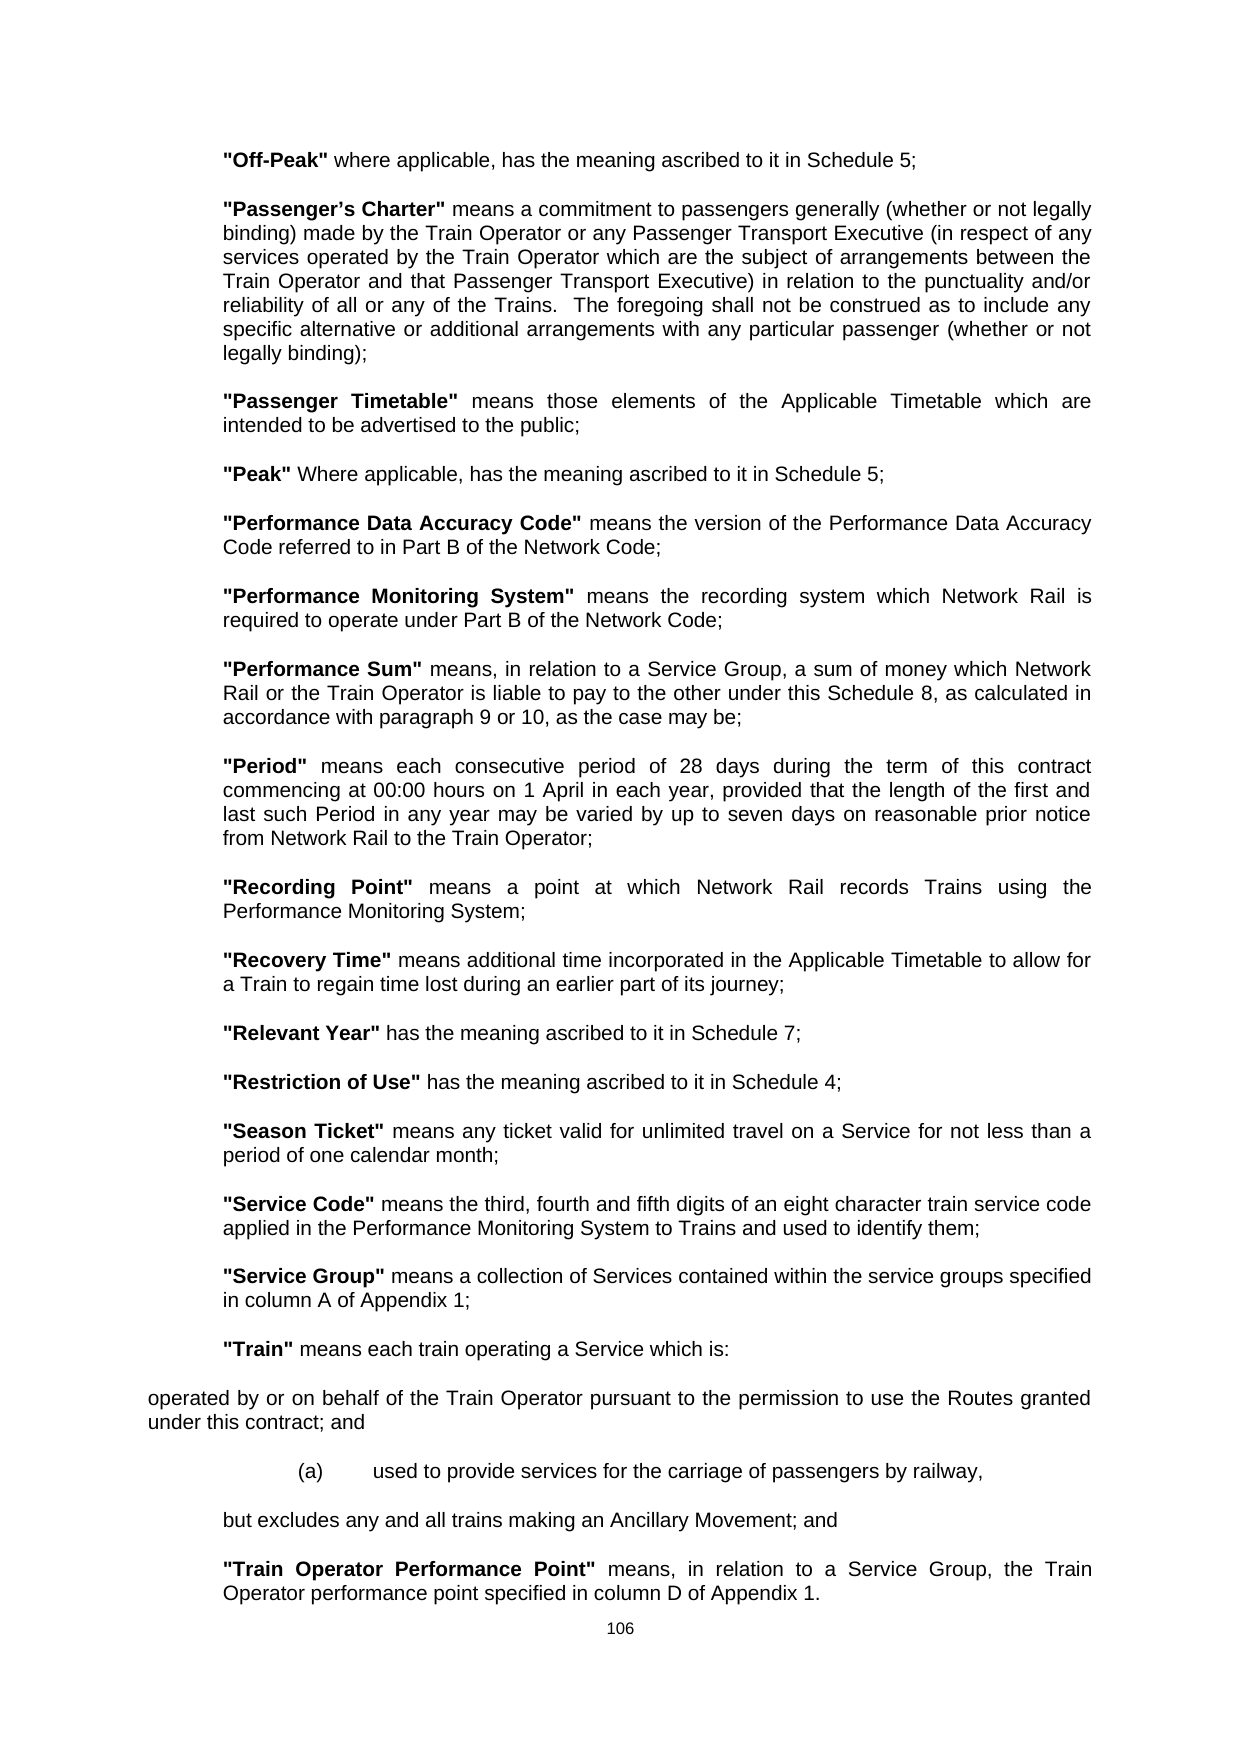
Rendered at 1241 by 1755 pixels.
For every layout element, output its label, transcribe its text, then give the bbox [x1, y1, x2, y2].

text "Performance Data Accuracy Code" means the version of the Performance Data Accuracy Code referred to in Part B of the Network Code; [223, 511, 1093, 559]
subtitle used to provide services for the carriage of passengers by railway, [298, 1459, 1093, 1483]
text "Recording Point" means a point at which Network Rail records Trains using the Performance Monitoring System; [223, 875, 1093, 923]
text but excludes any and all trains making an Ancillary Movement; and [223, 1508, 1093, 1532]
text "Relevant Year" has the meaning ascribed to it in Schedule 7; [223, 1021, 1093, 1044]
text "Peak" Where applicable, has the meaning ascribed to it in Schedule 5; [223, 462, 1093, 486]
text "Service Code" means the third, fourth and fifth digits of an eight character train service code applied in the Performance Monitoring System to Trains and used to identify them; [223, 1191, 1093, 1239]
text "Service Group" means a collection of Services contained within the service groups specified in column A of Appendix 1; [223, 1264, 1093, 1312]
text "Passenger’s Charter" means a commitment to passengers generally (whether or not legally binding) made by the Train Operator or any Passenger Transport Executive (in respect of any services operated by the Train Operator which are the subject of arrangements between the Train Operator and that Passenger Transport Executive) in relation to the punctuality and/or reliability of all or any of the Trains. The foregoing shall not be construed as to include any specific alternative or additional arrangements with any particular passenger (whether or not legally binding); [223, 197, 1093, 364]
text "Off-Peak" where applicable, has the meaning ascribed to it in Schedule 5; [223, 148, 1093, 172]
text "Recovery Time" means additional time incorporated in the Applicable Timetable to allow for a Train to regain time lost during an earlier part of its journey; [223, 948, 1093, 996]
subtitle operated by or on behalf of the Train Operator pursuant to the permission to use the Routes granted under this contract; and [148, 1386, 1093, 1434]
text "Train" means each train operating a Service which is: [223, 1337, 1093, 1361]
text "Season Ticket" means any ticket valid for unlimited travel on a Service for not less than a period of one calendar month; [223, 1118, 1093, 1166]
text "Performance Monitoring System" means the recording system which Network Rail is required to operate under Part B of the Network Code; [223, 584, 1093, 632]
text "Restriction of Use" has the meaning ascribed to it in Schedule 4; [223, 1069, 1093, 1093]
text "Performance Sum" means, in relation to a Service Group, a sum of money which Network Rail or the Train Operator is liable to pay to the other under this Schedule 8, as calculated in accordance with paragraph 9 or 10, as the case may be; [223, 657, 1093, 729]
text "Period" means each consecutive period of 28 days during the term of this contract commencing at 00:00 hours on 1 April in each year, provided that the length of the first and last such Period in any year may be varied by up to seven days on reasonable prior notice from Network Rail to the Train Operator; [223, 754, 1093, 850]
text "Train Operator Performance Point" means, in relation to a Service Group, the Train Operator performance point specified in column D of Appendix 1. [223, 1557, 1093, 1605]
text "Passenger Timetable" means those elements of the Applicable Timetable which are intended to be advertised to the public; [223, 389, 1093, 437]
